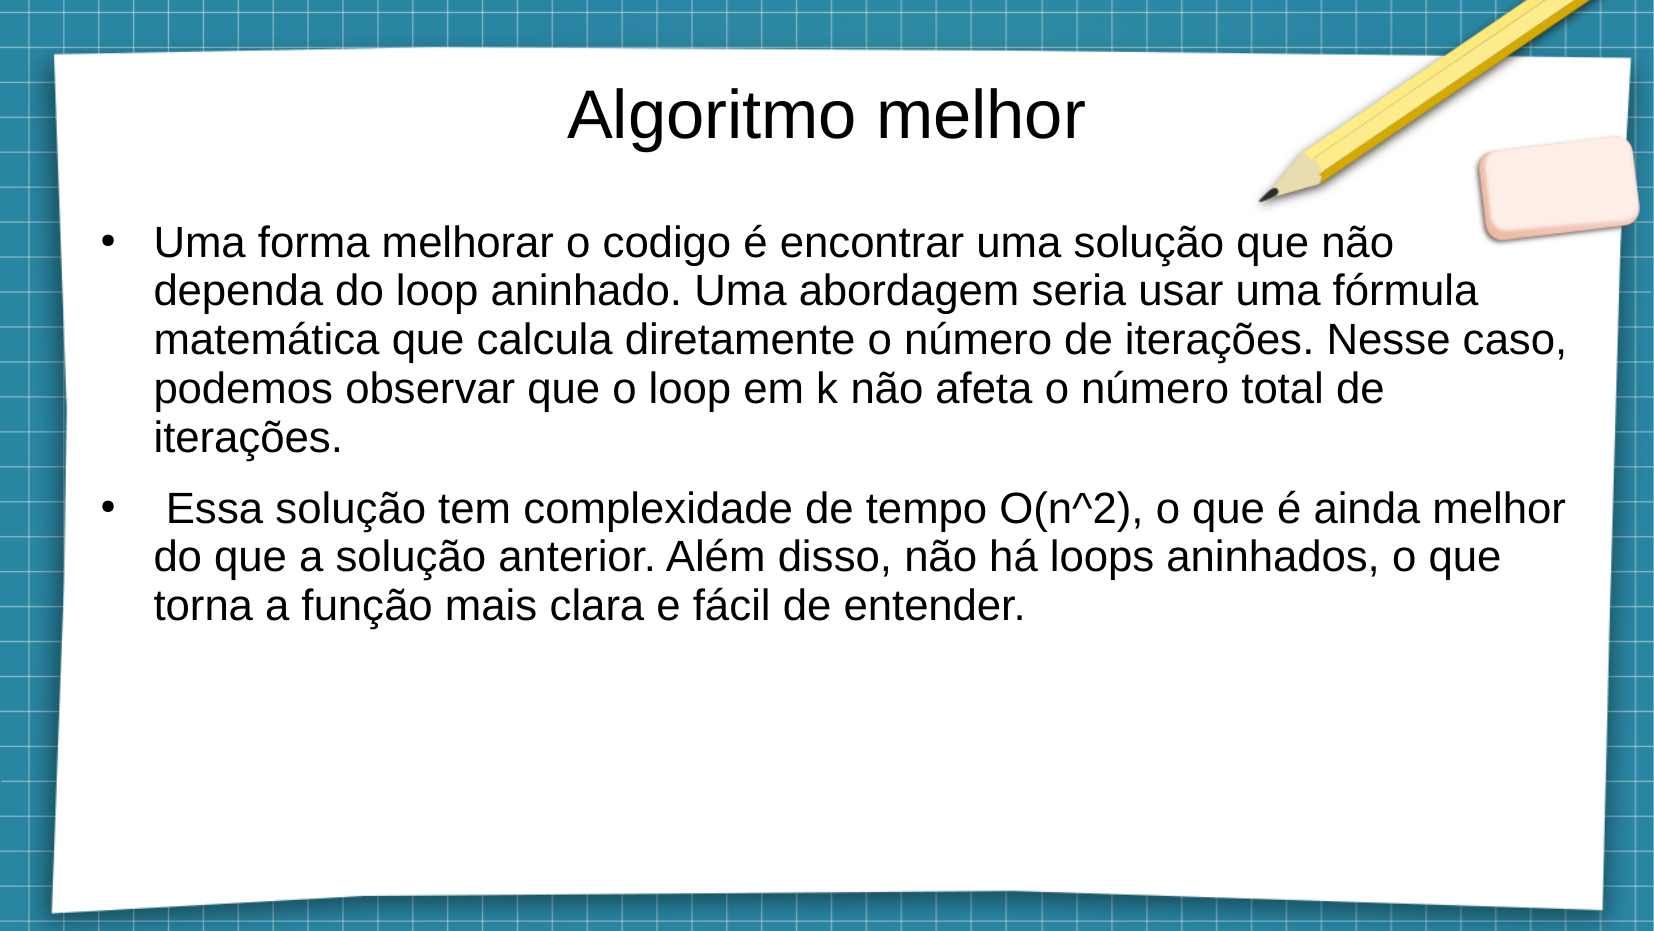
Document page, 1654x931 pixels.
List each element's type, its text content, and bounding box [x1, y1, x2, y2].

picture [0, 0, 1654, 931]
title Algoritmo melhor [82, 37, 1571, 193]
list Uma forma melhorar o codigo é encontrar uma solução que não dependa do loop aninhado. Uma abordagem seria usar uma fórmula matemática que calcula diretamente o número de iterações. Nesse caso, podemos observar que o loop em k não afeta o número total de iterações. Essa solução tem complexidade de tempo O(n^2), o que é ainda melhor do que a solução anterior. Além disso, não há loops aninhados, o que torna a função mais clara e fácil de entender. [82, 217, 1571, 758]
